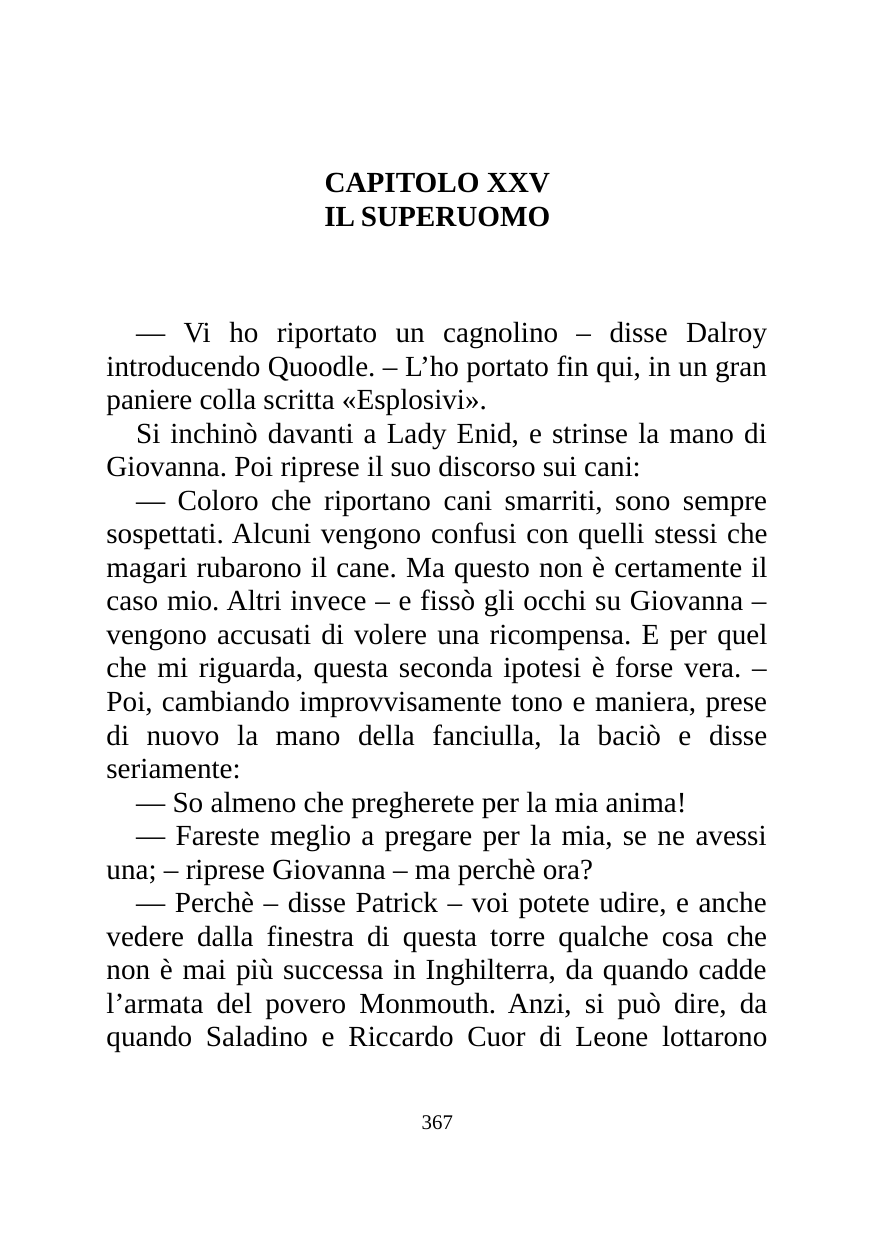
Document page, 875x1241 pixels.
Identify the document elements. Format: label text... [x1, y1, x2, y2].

text — Fareste meglio a pregare per la mia, se ne avessi una; – riprese Giovanna – ma perchè ora? [106, 818, 768, 885]
text — Coloro che riportano cani smarriti, sono sempre sospettati. Alcuni vengono confusi con quelli stessi che magari rubarono il cane. Ma questo non è certamente il caso mio. Altri invece – e fissò gli occhi su Giovanna – vengono accusati di volere una ricompensa. E per quel che mi riguarda, questa seconda ipotesi è forse vera. – Poi, cambiando improvvisamente tono e maniera, prese di nuovo la mano della fanciulla, la baciò e disse seriamente: [106, 483, 768, 785]
text Si inchinò davanti a Lady Enid, e strinse la mano di Giovanna. Poi riprese il suo discorso sui cani: [106, 416, 768, 483]
text — So almeno che pregherete per la mia anima! [106, 785, 768, 818]
subtitle CAPITOLO XXV IL SUPERUOMO [106, 165, 768, 232]
text — Vi ho riportato un cagnolino – disse Dalroy introducendo Quoodle. – L’ho portato fin qui, in un gran paniere colla scritta «Esplosivi». [106, 315, 768, 416]
text — Perchè – disse Patrick – voi potete udire, e anche vedere dalla finestra di questa torre qualche cosa che non è mai più successa in Inghilterra, da quando cadde l’armata del povero Monmouth. Anzi, si può dire, da quando Saladino e Riccardo Cuor di Leone lottarono [106, 885, 768, 1053]
